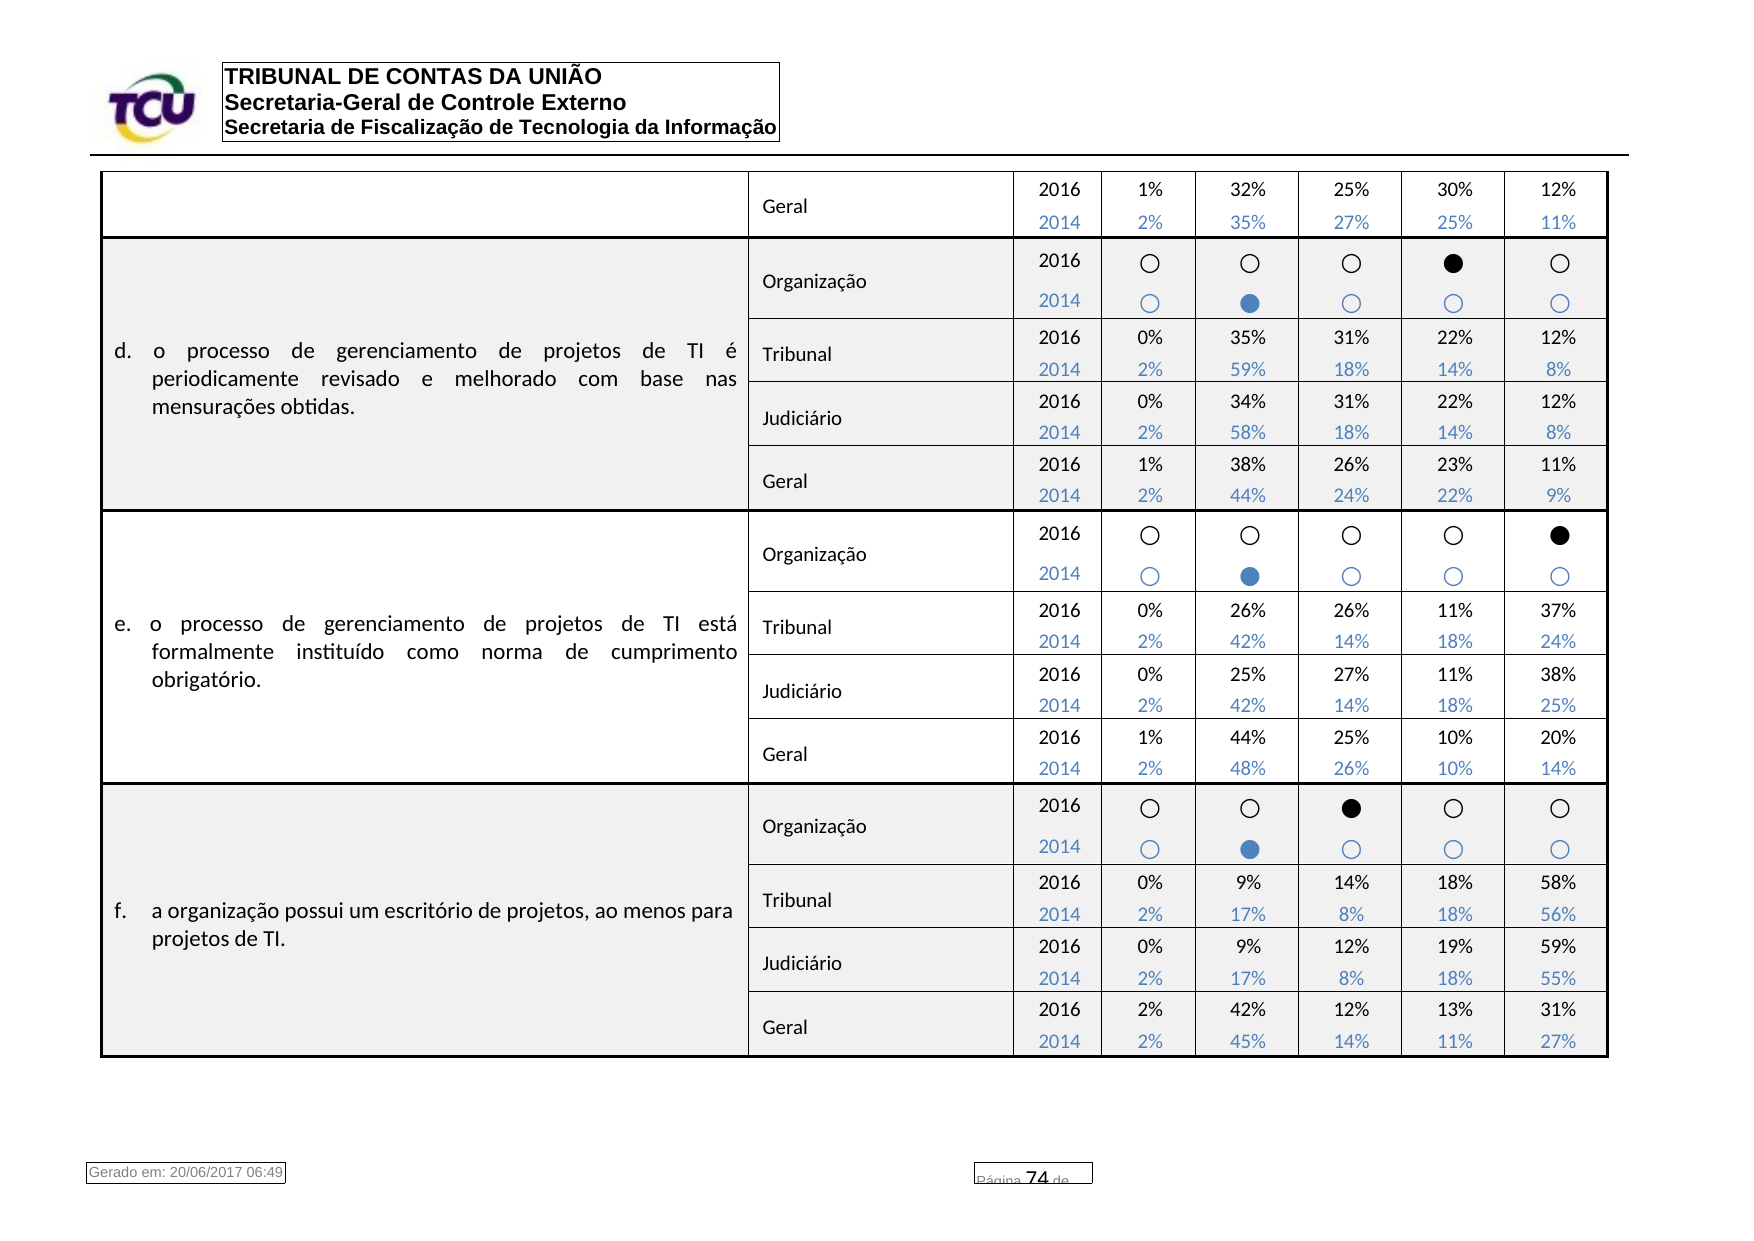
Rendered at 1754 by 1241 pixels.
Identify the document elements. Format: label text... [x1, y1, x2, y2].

table_cell 42% [1196, 688, 1298, 718]
table_cell 2% [1102, 351, 1195, 381]
table_cell 2014 [1014, 550, 1101, 591]
table_cell ○ [1102, 785, 1195, 823]
table_cell Geral [749, 719, 1013, 782]
table_cell ○ [1102, 550, 1195, 591]
table_cell 8% [1505, 415, 1606, 445]
table_cell 31% [1505, 992, 1606, 1024]
table_cell 2014 [1014, 351, 1101, 381]
table_cell 11% [1505, 446, 1606, 478]
table_cell 0% [1102, 655, 1195, 688]
table_cell 12% [1505, 319, 1606, 351]
table_cell Geral [749, 992, 1013, 1055]
table_cell 14% [1299, 865, 1401, 897]
table_cell ○ [1299, 823, 1401, 863]
table_cell ○ [1299, 550, 1401, 591]
table_header 1% [1102, 172, 1195, 205]
table_cell 38% [1505, 655, 1606, 688]
table_cell ○ [1102, 512, 1195, 550]
table_cell 25% [1299, 719, 1401, 751]
table_cell 18% [1402, 624, 1504, 654]
table_cell ○ [1102, 823, 1195, 863]
table_cell 2014 [1014, 205, 1101, 236]
table_cell 25% [1196, 655, 1298, 688]
table_cell 14% [1402, 351, 1504, 381]
table_cell ○ [1505, 550, 1606, 591]
table_cell 10% [1402, 751, 1504, 782]
table_cell 2% [1102, 478, 1195, 509]
table_cell 11% [1505, 205, 1606, 236]
table_cell 2014 [1014, 751, 1101, 782]
table_cell ○ [1102, 277, 1195, 318]
table_cell 35% [1196, 319, 1298, 351]
table_cell 55% [1505, 961, 1606, 991]
table_cell 27% [1299, 205, 1401, 236]
table_header 30% [1402, 172, 1504, 205]
table_cell ○ [1402, 785, 1504, 823]
table_cell 2014 [1014, 277, 1101, 318]
table_cell 2016 [1014, 239, 1101, 277]
table_cell 18% [1402, 688, 1504, 718]
table_cell 17% [1196, 961, 1298, 991]
table_cell 45% [1196, 1024, 1298, 1055]
table_cell 1% [1102, 446, 1195, 478]
table_header 12% [1505, 172, 1606, 205]
table_cell 2016 [1014, 719, 1101, 751]
table_cell 25% [1402, 205, 1504, 236]
table_cell 2016 [1014, 592, 1101, 624]
table_cell 2014 [1014, 823, 1101, 863]
table_cell 26% [1196, 592, 1298, 624]
table_cell 9% [1196, 865, 1298, 897]
table_cell 2014 [1014, 1024, 1101, 1055]
table_cell 12% [1505, 382, 1606, 415]
table_cell 34% [1196, 382, 1298, 415]
table_cell 26% [1299, 751, 1401, 782]
table_cell Tribunal [749, 319, 1013, 381]
table_cell 10% [1402, 719, 1504, 751]
table_cell 14% [1299, 624, 1401, 654]
table_cell 2014 [1014, 897, 1101, 927]
table_cell 14% [1402, 415, 1504, 445]
table_cell 38% [1196, 446, 1298, 478]
table_cell ○ [1196, 512, 1298, 550]
table_cell Organização [749, 785, 1013, 863]
table_cell Geral [749, 446, 1013, 509]
table_cell 20% [1505, 719, 1606, 751]
table_cell 2% [1102, 992, 1195, 1024]
table_cell 12% [1299, 992, 1401, 1024]
table_cell 31% [1299, 319, 1401, 351]
table_header 25% [1299, 172, 1401, 205]
table_cell 11% [1402, 592, 1504, 624]
table_cell ○ [1505, 785, 1606, 823]
table_cell ○ [1402, 512, 1504, 550]
table_cell 2016 [1014, 446, 1101, 478]
table_cell 31% [1299, 382, 1401, 415]
table_cell 18% [1402, 897, 1504, 927]
table_cell 14% [1299, 688, 1401, 718]
table_header [103, 172, 748, 236]
table_cell 2014 [1014, 961, 1101, 991]
table_header 32% [1196, 172, 1298, 205]
table_cell 42% [1196, 624, 1298, 654]
table_cell ○ [1102, 239, 1195, 277]
table_cell ○ [1299, 239, 1401, 277]
table_cell 12% [1299, 928, 1401, 961]
table_cell 8% [1505, 351, 1606, 381]
table_cell 22% [1402, 382, 1504, 415]
table_cell 19% [1402, 928, 1504, 961]
table_cell 26% [1299, 592, 1401, 624]
table_cell ○ [1402, 277, 1504, 318]
table_cell f. a organização possui um escritório de projetos, ao menos para projetos de TI. [103, 785, 748, 1055]
table_cell 1% [1102, 719, 1195, 751]
table_cell ○ [1196, 239, 1298, 277]
table_cell 58% [1505, 865, 1606, 897]
table_cell 17% [1196, 897, 1298, 927]
table_cell 2016 [1014, 992, 1101, 1024]
table_cell 9% [1196, 928, 1298, 961]
table_cell ● [1505, 512, 1606, 550]
table_cell 0% [1102, 382, 1195, 415]
table_cell 59% [1196, 351, 1298, 381]
table_cell 24% [1299, 478, 1401, 509]
table_cell 0% [1102, 928, 1195, 961]
table_cell 0% [1102, 865, 1195, 897]
table_cell 2016 [1014, 785, 1101, 823]
table_cell 2% [1102, 415, 1195, 445]
table_cell 2% [1102, 205, 1195, 236]
table_cell 0% [1102, 592, 1195, 624]
table_cell 14% [1299, 1024, 1401, 1055]
table_cell 22% [1402, 478, 1504, 509]
table_header 2016 [1014, 172, 1101, 205]
table_cell 2016 [1014, 655, 1101, 688]
table_cell 18% [1299, 415, 1401, 445]
table_cell 2016 [1014, 319, 1101, 351]
table_cell 13% [1402, 992, 1504, 1024]
table_cell 2016 [1014, 512, 1101, 550]
table_cell ● [1299, 785, 1401, 823]
table_cell 25% [1505, 688, 1606, 718]
table_cell e. o processo de gerenciamento de projetos de TI está formalmente instituído como norma de cumprimento obrigatório. [103, 512, 748, 782]
table_cell 2016 [1014, 865, 1101, 897]
table_cell 48% [1196, 751, 1298, 782]
table_cell 56% [1505, 897, 1606, 927]
table_cell 18% [1299, 351, 1401, 381]
table_cell 2% [1102, 688, 1195, 718]
picture [91, 58, 203, 154]
table_cell 58% [1196, 415, 1298, 445]
table_cell ○ [1505, 823, 1606, 863]
table_cell 59% [1505, 928, 1606, 961]
table_cell ○ [1402, 550, 1504, 591]
table_cell 27% [1299, 655, 1401, 688]
table_header Geral [749, 172, 1013, 236]
picture [91, 156, 203, 161]
table_cell 2014 [1014, 624, 1101, 654]
table_cell Judiciário [749, 655, 1013, 718]
table_cell 11% [1402, 1024, 1504, 1055]
table_cell 44% [1196, 478, 1298, 509]
table_cell 18% [1402, 865, 1504, 897]
table_cell 42% [1196, 992, 1298, 1024]
table_cell ○ [1299, 512, 1401, 550]
table_cell ● [1196, 823, 1298, 863]
table_cell 18% [1402, 961, 1504, 991]
table_cell 2% [1102, 751, 1195, 782]
table_cell 2014 [1014, 415, 1101, 445]
table_cell Tribunal [749, 592, 1013, 654]
table_cell d. o processo de gerenciamento de projetos de TI é periodicamente revisado e melhorado com base nas mensurações obtidas. [103, 239, 748, 509]
table_cell Judiciário [749, 382, 1013, 445]
table_cell 27% [1505, 1024, 1606, 1055]
table_cell 2% [1102, 897, 1195, 927]
table_cell Organização [749, 512, 1013, 591]
table_cell 0% [1102, 319, 1195, 351]
table_cell ● [1402, 239, 1504, 277]
table_cell ○ [1505, 239, 1606, 277]
table_cell 14% [1505, 751, 1606, 782]
table_cell 44% [1196, 719, 1298, 751]
table_cell 24% [1505, 624, 1606, 654]
table_cell 26% [1299, 446, 1401, 478]
table_cell 2016 [1014, 928, 1101, 961]
table_cell 2014 [1014, 478, 1101, 509]
table_cell ● [1196, 277, 1298, 318]
table_cell 2% [1102, 1024, 1195, 1055]
table_cell 23% [1402, 446, 1504, 478]
table_cell ● [1196, 550, 1298, 591]
table_cell 2% [1102, 961, 1195, 991]
table_cell 9% [1505, 478, 1606, 509]
table_cell 2% [1102, 624, 1195, 654]
table_cell 37% [1505, 592, 1606, 624]
table_cell ○ [1402, 823, 1504, 863]
table_cell ○ [1299, 277, 1401, 318]
table_cell Organização [749, 239, 1013, 318]
table_cell 11% [1402, 655, 1504, 688]
table_cell 2014 [1014, 688, 1101, 718]
table_cell 2016 [1014, 382, 1101, 415]
table_cell Judiciário [749, 928, 1013, 991]
table_cell 35% [1196, 205, 1298, 236]
table_cell 8% [1299, 961, 1401, 991]
table_cell Tribunal [749, 865, 1013, 927]
table_cell 22% [1402, 319, 1504, 351]
table_cell 8% [1299, 897, 1401, 927]
table_cell ○ [1196, 785, 1298, 823]
table_cell ○ [1505, 277, 1606, 318]
